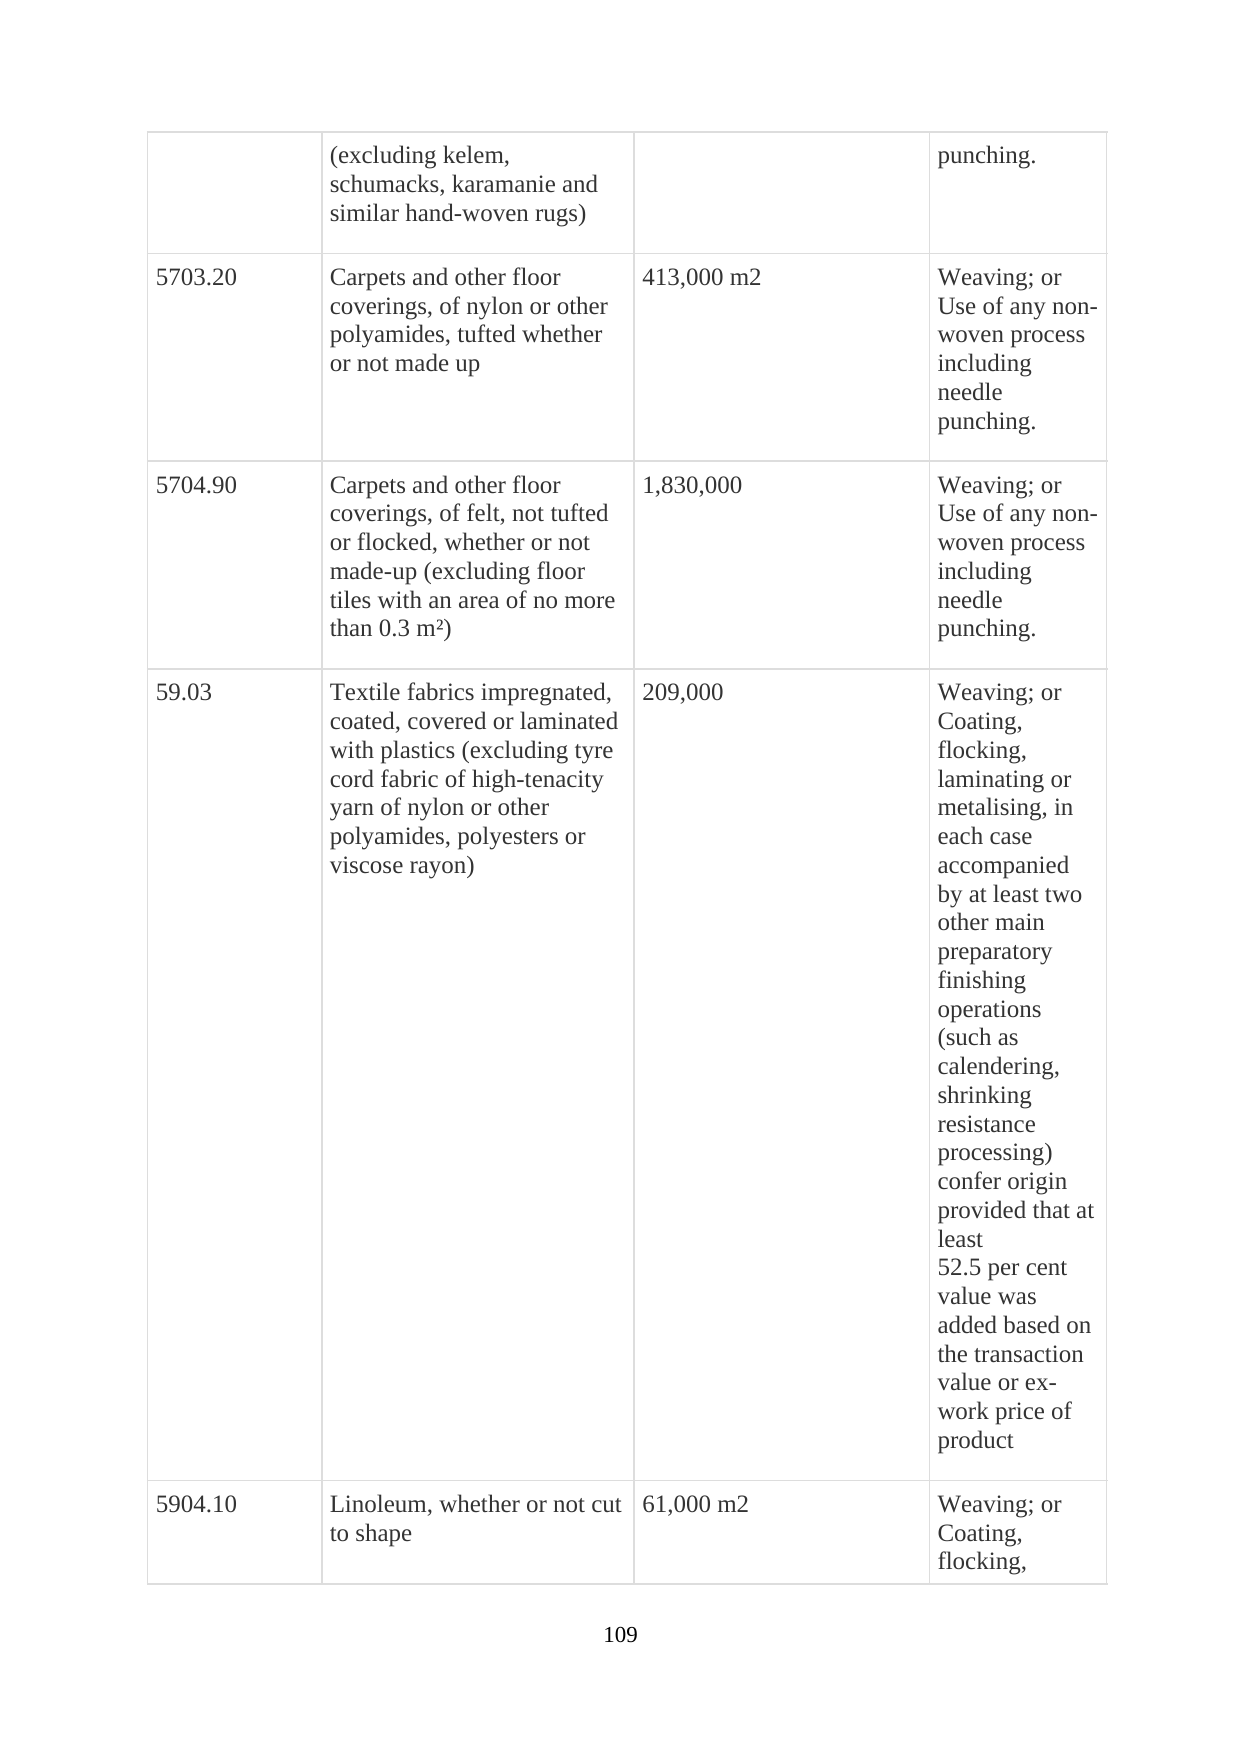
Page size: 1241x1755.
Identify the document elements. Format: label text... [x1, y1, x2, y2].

table_cell 5704.90 [148, 462, 321, 668]
table_cell Weaving; or Coating, flocking, laminating or metalising, in each case accompanied by at least two other main preparatory finishing operations (such as calendering, shrinking resistance processing) confer origin provided that at least 52.5 per cent value was added based on the transaction value or ex-work price of product [930, 670, 1106, 1479]
table_cell Carpets and other floor coverings, of nylon or other polyamides, tufted whether or not made up [323, 254, 633, 460]
table_cell 59.03 [148, 670, 321, 1479]
table_cell 5703.20 [148, 254, 321, 460]
table_cell 1,830,000 [635, 462, 929, 668]
table_cell Weaving; or Use of any non-woven process including needle punching. [930, 254, 1106, 460]
table_cell 5904.10 [148, 1481, 321, 1583]
table_cell Weaving; or Use of any non-woven process including needle punching. [930, 462, 1106, 668]
table_cell Carpets and other floor coverings, of felt, not tufted or flocked, whether or not made-up (excluding floor tiles with an area of no more than 0.3 m²) [323, 462, 633, 668]
table_cell Textile fabrics impregnated, coated, covered or laminated with plastics (excluding tyre cord fabric of high-tenacity yarn of nylon or other polyamides, polyesters or viscose rayon) [323, 670, 633, 1479]
table_cell 209,000 [635, 670, 929, 1479]
table_cell 61,000 m2 [635, 1481, 929, 1583]
table_cell punching. [930, 133, 1106, 253]
table_cell Linoleum, whether or not cut to shape [323, 1481, 633, 1583]
table_cell [635, 133, 929, 253]
table_cell [148, 133, 321, 253]
table_cell Weaving; or Coating, flocking, [930, 1481, 1106, 1583]
table_cell 413,000 m2 [635, 254, 929, 460]
table_cell (excluding kelem, schumacks, karamanie and similar hand-woven rugs) [323, 133, 633, 253]
